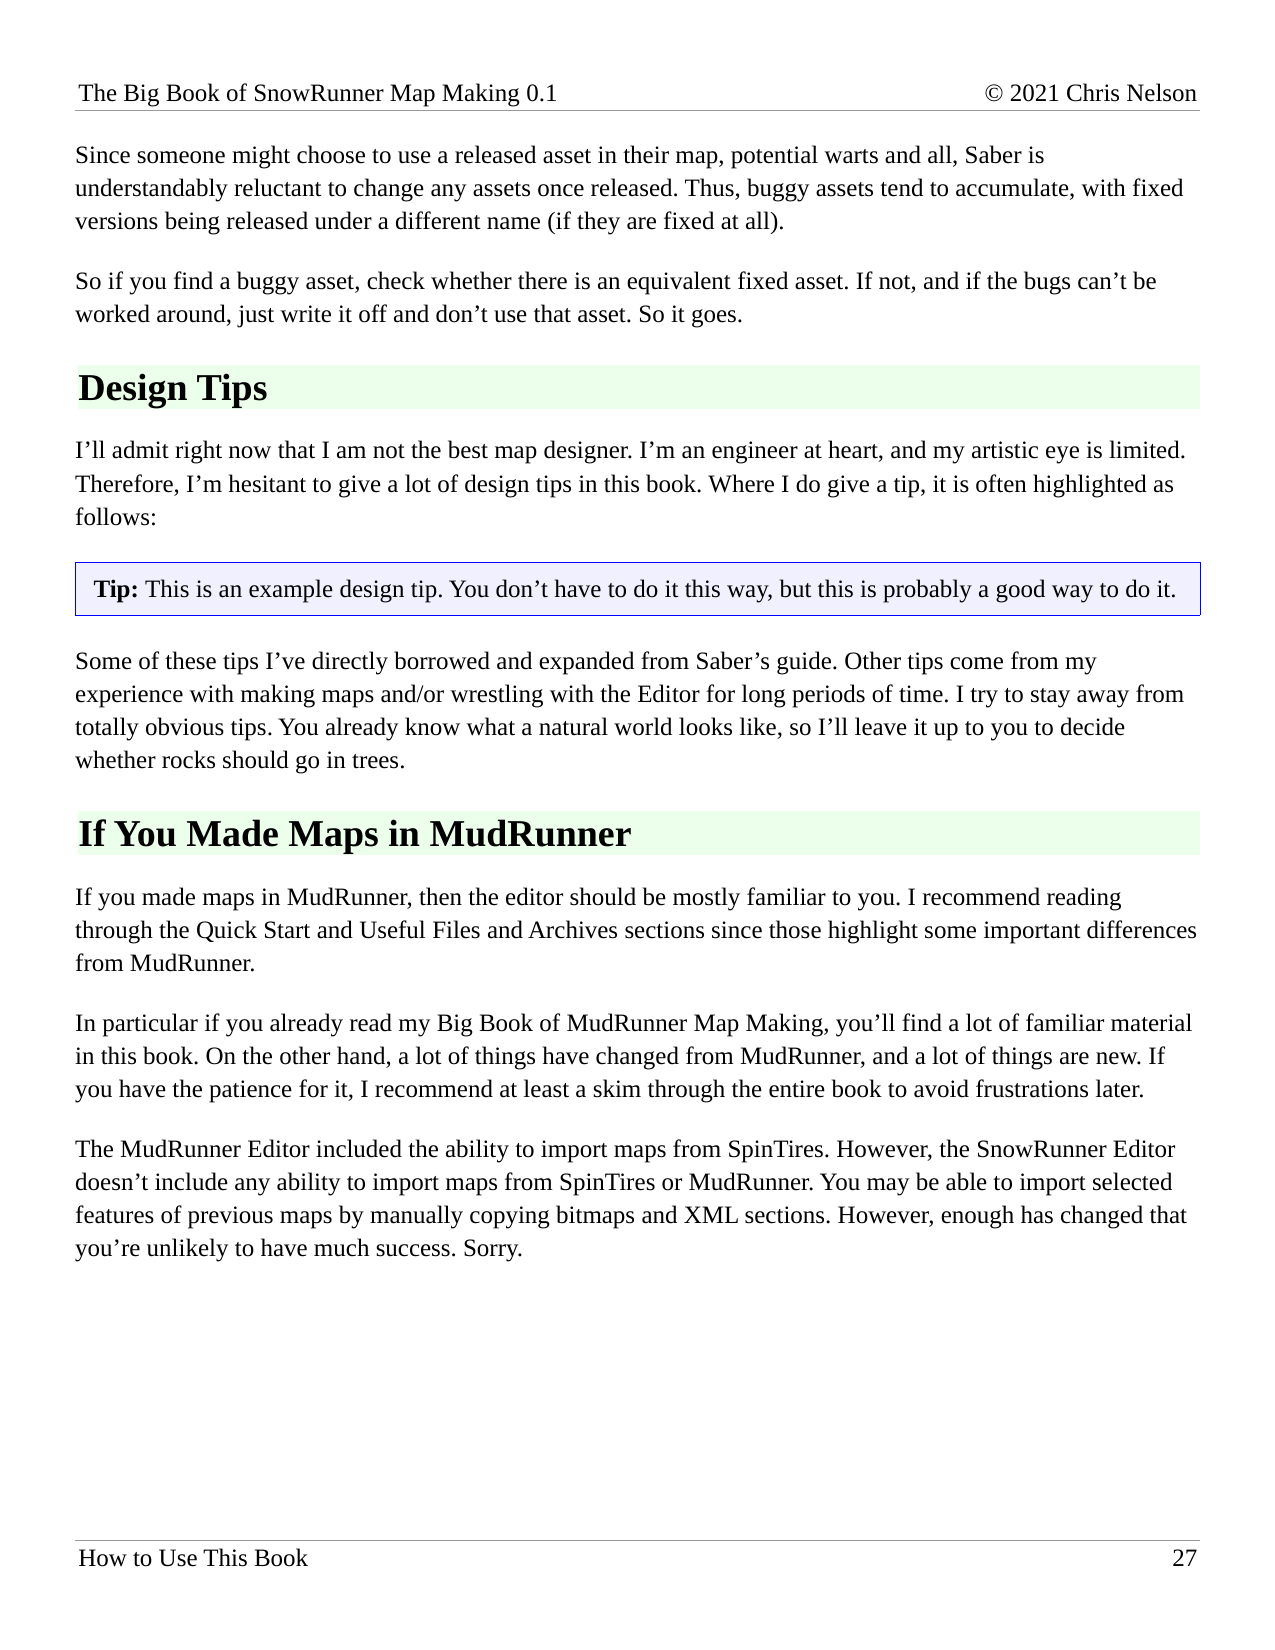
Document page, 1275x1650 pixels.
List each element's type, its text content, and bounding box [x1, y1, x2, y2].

subtitle If You Made Maps in MudRunner [78, 811, 1200, 855]
text So if you find a buggy asset, check whether there is an equivalent fixed asset. If not, and if the bugs can’t be worked around, just write it off and don’t use that asset. So it goes. [75, 266, 1200, 328]
list This is an example design tip. You don’t have to do it this way, but this is probably a good way to do it. [76, 563, 1200, 615]
text In particular if you already read my Big Book of MudRunner Map Making, you’ll find a lot of familiar material in this book. On the other hand, a lot of things have changed from MudRunner, and a lot of things are new. If you have the patience for it, I recommend at least a skim through the entire book to avoid frustrations later. [75, 1008, 1200, 1103]
text The MudRunner Editor included the ability to import maps from SpinTires. However, the SnowRunner Editor doesn’t include any ability to import maps from SpinTires or MudRunner. You may be able to import selected features of previous maps by manually copying bitmaps and XML sections. However, enough has changed that you’re unlikely to have much success. Sorry. [75, 1134, 1200, 1262]
text I’ll admit right now that I am not the best map designer. I’m an engineer at heart, and my artistic eye is limited. Therefore, I’m hesitant to give a lot of design tips in this book. Where I do give a tip, it is often highlighted as follows: [75, 436, 1200, 530]
text Some of these tips I’ve directly borrowed and expanded from Saber’s guide. Other tips come from my experience with making maps and/or wrestling with the Editor for long periods of time. I try to stay away from totally obvious tips. You already know what a natural world looks like, so I’ll leave it up to you to decide whether rocks should go in trees. [75, 646, 1200, 774]
text Since someone might choose to use a released asset in their map, potential warts and all, Saber is understandably reluctant to change any assets once released. Thus, buggy assets tend to accumulate, with fixed versions being released under a different name (if they are fixed at all). [75, 140, 1200, 235]
text If you made maps in MudRunner, then the editor should be mostly familiar to you. I recommend reading through the Quick Start and Useful Files and Archives sections since those highlight some important differences from MudRunner. [75, 882, 1200, 977]
subtitle Design Tips [78, 365, 1200, 409]
